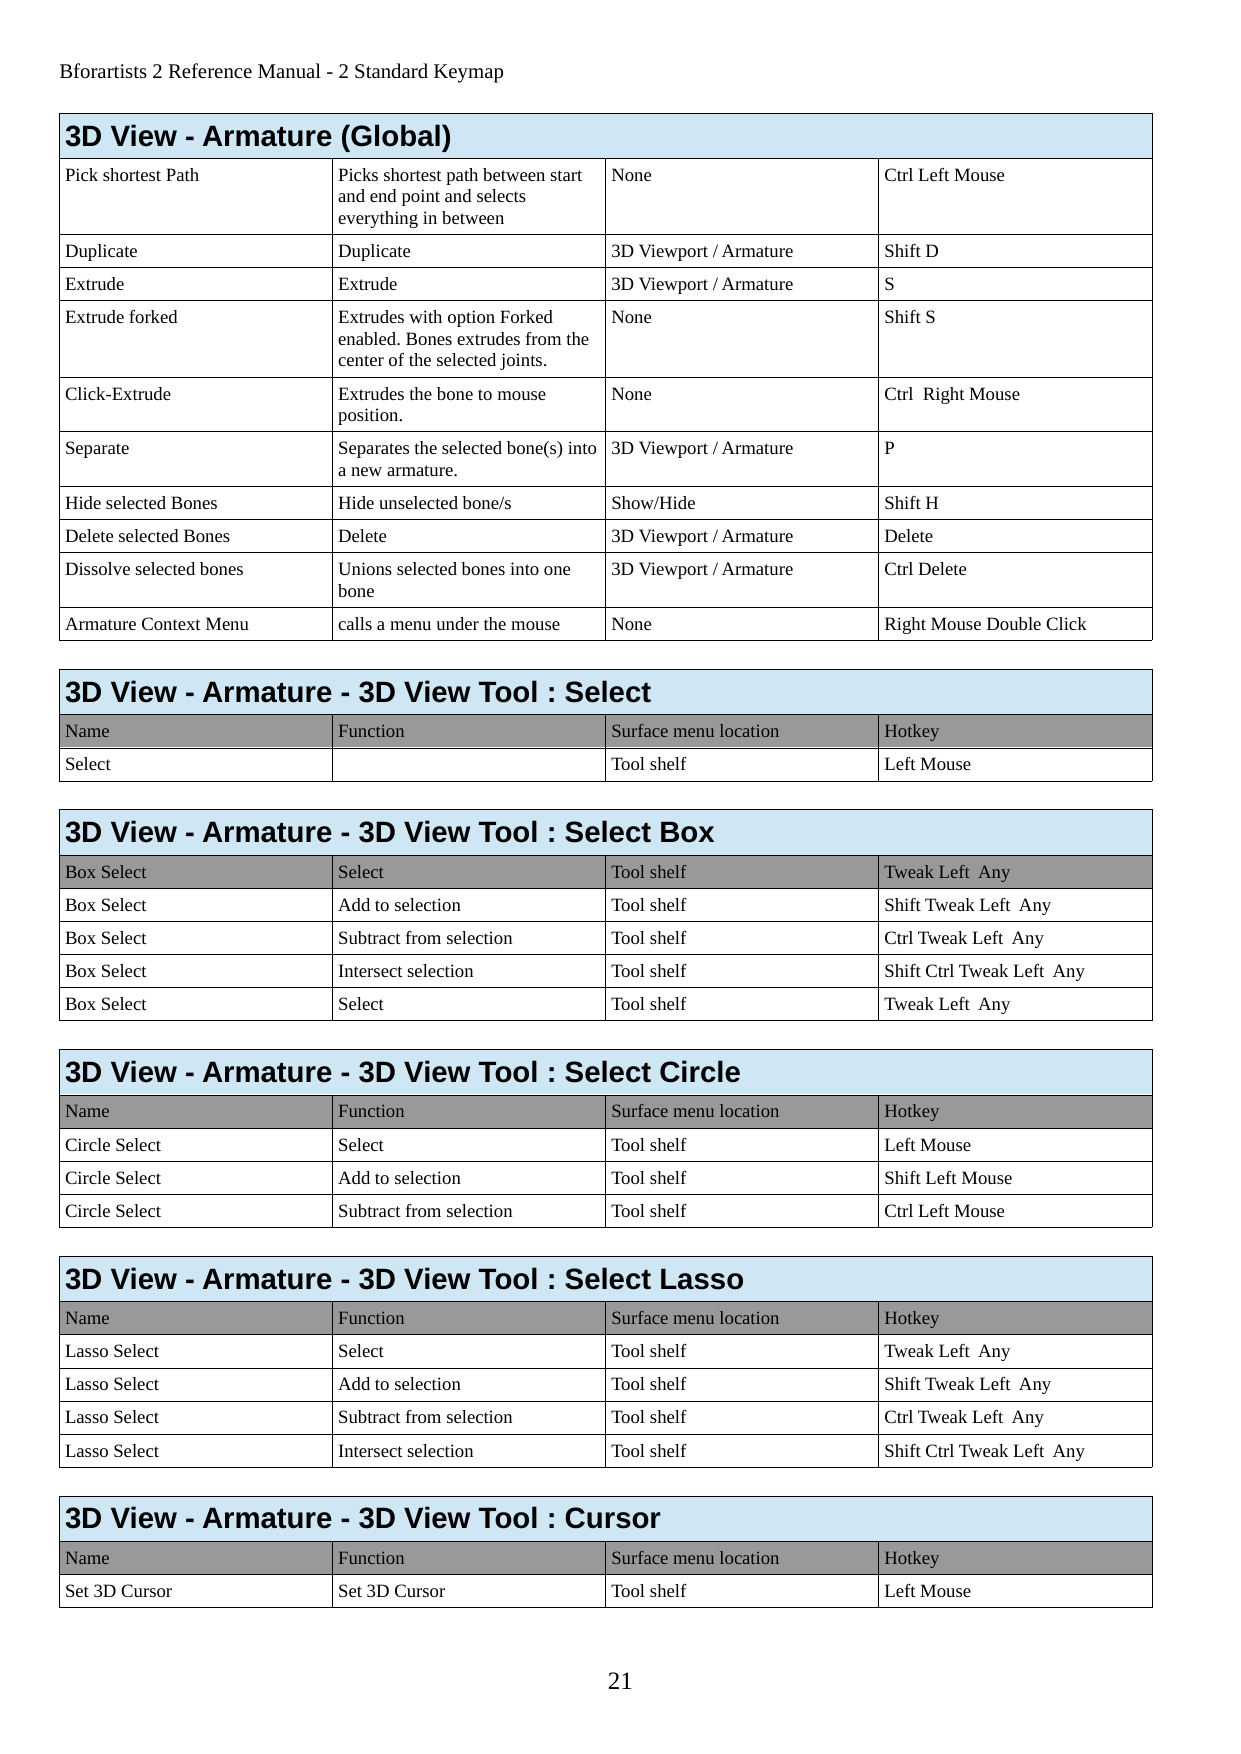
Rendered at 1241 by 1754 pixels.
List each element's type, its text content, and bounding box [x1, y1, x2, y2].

table_header 3D View - Armature - 3D View Tool : Cursor [60, 1497, 1152, 1541]
table_cell Tweak Left Any [879, 1335, 1152, 1367]
table_cell None [606, 159, 878, 234]
table_cell None [606, 301, 878, 377]
table_cell Lasso Select [60, 1369, 332, 1401]
table_cell Tool shelf [606, 955, 878, 987]
table_cell Shift Ctrl Tweak Left Any [879, 955, 1152, 987]
table_cell Shift Tweak Left Any [879, 889, 1152, 921]
table_cell Box Select [60, 922, 332, 954]
table_cell Show/Hide [606, 487, 878, 519]
table_cell Intersect selection [333, 955, 605, 987]
table_cell Name [60, 1096, 332, 1128]
table_cell Left Mouse [879, 749, 1152, 781]
table_cell Tool shelf [606, 1575, 878, 1607]
table_cell Select [60, 749, 332, 781]
table_cell Surface menu location [606, 715, 878, 747]
table_cell Subtract from selection [333, 922, 605, 954]
table_cell Function [333, 1096, 605, 1128]
table_cell Tweak Left Any [879, 856, 1152, 888]
table_cell Box Select [60, 955, 332, 987]
table_cell Tool shelf [606, 988, 878, 1020]
table_cell Shift Left Mouse [879, 1162, 1152, 1194]
table_cell Circle Select [60, 1162, 332, 1194]
table_cell S [879, 268, 1152, 300]
table_cell Tool shelf [606, 749, 878, 781]
table_cell calls a menu under the mouse [333, 608, 605, 640]
table_cell Delete selected Bones [60, 520, 332, 552]
table_cell Add to selection [333, 889, 605, 921]
table_cell Select [333, 1335, 605, 1367]
table_cell Separates the selected bone(s) into a new armature. [333, 432, 605, 486]
table_cell Surface menu location [606, 1542, 878, 1574]
table_cell Duplicate [333, 235, 605, 267]
table_cell Set 3D Cursor [60, 1575, 332, 1607]
table_cell Ctrl Tweak Left Any [879, 1402, 1152, 1434]
table_cell Lasso Select [60, 1435, 332, 1467]
table_cell Left Mouse [879, 1575, 1152, 1607]
table_cell 3D Viewport / Armature [606, 432, 878, 486]
table_cell Click-Extrude [60, 378, 332, 431]
table_cell Circle Select [60, 1129, 332, 1161]
table_cell Select [333, 988, 605, 1020]
table_cell Shift S [879, 301, 1152, 377]
table_cell Function [333, 1302, 605, 1334]
table_cell 3D Viewport / Armature [606, 235, 878, 267]
table_cell Function [333, 1542, 605, 1574]
table_cell Duplicate [60, 235, 332, 267]
table_cell Box Select [60, 889, 332, 921]
table_cell 3D Viewport / Armature [606, 520, 878, 552]
table_cell Hotkey [879, 1302, 1152, 1334]
table_cell Right Mouse Double Click [879, 608, 1152, 640]
table_cell Extrudes the bone to mouse position. [333, 378, 605, 431]
table_cell Left Mouse [879, 1129, 1152, 1161]
table_cell Extrudes with option Forked enabled. Bones extrudes from the center of the selected joints. [333, 301, 605, 377]
table_cell Ctrl Delete [879, 553, 1152, 607]
table_cell Name [60, 1542, 332, 1574]
table_cell Tool shelf [606, 1402, 878, 1434]
table_cell Hide selected Bones [60, 487, 332, 519]
table_header 3D View - Armature (Global) [60, 114, 1152, 158]
table_cell Tool shelf [606, 1435, 878, 1467]
table_cell Separate [60, 432, 332, 486]
table_cell Circle Select [60, 1195, 332, 1227]
table_cell None [606, 608, 878, 640]
table_cell Name [60, 715, 332, 747]
table_cell Shift Tweak Left Any [879, 1369, 1152, 1401]
table_cell P [879, 432, 1152, 486]
table_cell Picks shortest path between start and end point and selects everything in between [333, 159, 605, 234]
table_cell Tweak Left Any [879, 988, 1152, 1020]
table_cell Ctrl Tweak Left Any [879, 922, 1152, 954]
table_cell Select [333, 1129, 605, 1161]
table_cell Shift H [879, 487, 1152, 519]
table_cell Extrude [333, 268, 605, 300]
table_cell 3D Viewport / Armature [606, 553, 878, 607]
table_cell Hotkey [879, 715, 1152, 747]
table_cell Set 3D Cursor [333, 1575, 605, 1607]
table_cell Dissolve selected bones [60, 553, 332, 607]
table_cell Intersect selection [333, 1435, 605, 1467]
table_cell Hide unselected bone/s [333, 487, 605, 519]
table_cell Function [333, 715, 605, 747]
table_cell Delete [879, 520, 1152, 552]
table_cell Extrude [60, 268, 332, 300]
table_header 3D View - Armature - 3D View Tool : Select Lasso [60, 1257, 1152, 1301]
table_cell Tool shelf [606, 1335, 878, 1367]
table_header 3D View - Armature - 3D View Tool : Select Box [60, 810, 1152, 855]
table_cell Shift Ctrl Tweak Left Any [879, 1435, 1152, 1467]
table_cell Subtract from selection [333, 1402, 605, 1434]
table_cell Tool shelf [606, 856, 878, 888]
table_cell Box Select [60, 988, 332, 1020]
table_cell Unions selected bones into one bone [333, 553, 605, 607]
table_cell Tool shelf [606, 889, 878, 921]
table_cell Subtract from selection [333, 1195, 605, 1227]
table_cell [333, 749, 605, 781]
table_cell Lasso Select [60, 1335, 332, 1367]
table_cell Name [60, 1302, 332, 1334]
table_cell Shift D [879, 235, 1152, 267]
table_header 3D View - Armature - 3D View Tool : Select [60, 670, 1152, 714]
table_cell Ctrl Left Mouse [879, 1195, 1152, 1227]
table_cell Ctrl Left Mouse [879, 159, 1152, 234]
table_cell Delete [333, 520, 605, 552]
table_cell Surface menu location [606, 1302, 878, 1334]
table_cell Add to selection [333, 1162, 605, 1194]
table_cell Ctrl Right Mouse [879, 378, 1152, 431]
table_cell Pick shortest Path [60, 159, 332, 234]
table_cell Select [333, 856, 605, 888]
table_cell Surface menu location [606, 1096, 878, 1128]
table_cell Tool shelf [606, 1162, 878, 1194]
table_header 3D View - Armature - 3D View Tool : Select Circle [60, 1050, 1152, 1094]
table_cell Tool shelf [606, 1129, 878, 1161]
table_cell 3D Viewport / Armature [606, 268, 878, 300]
table_cell Lasso Select [60, 1402, 332, 1434]
table_cell Hotkey [879, 1542, 1152, 1574]
table_cell Box Select [60, 856, 332, 888]
table_cell Armature Context Menu [60, 608, 332, 640]
table_cell None [606, 378, 878, 431]
table_cell Extrude forked [60, 301, 332, 377]
table_cell Tool shelf [606, 1195, 878, 1227]
table_cell Tool shelf [606, 922, 878, 954]
table_cell Hotkey [879, 1096, 1152, 1128]
table_cell Tool shelf [606, 1369, 878, 1401]
table_cell Add to selection [333, 1369, 605, 1401]
